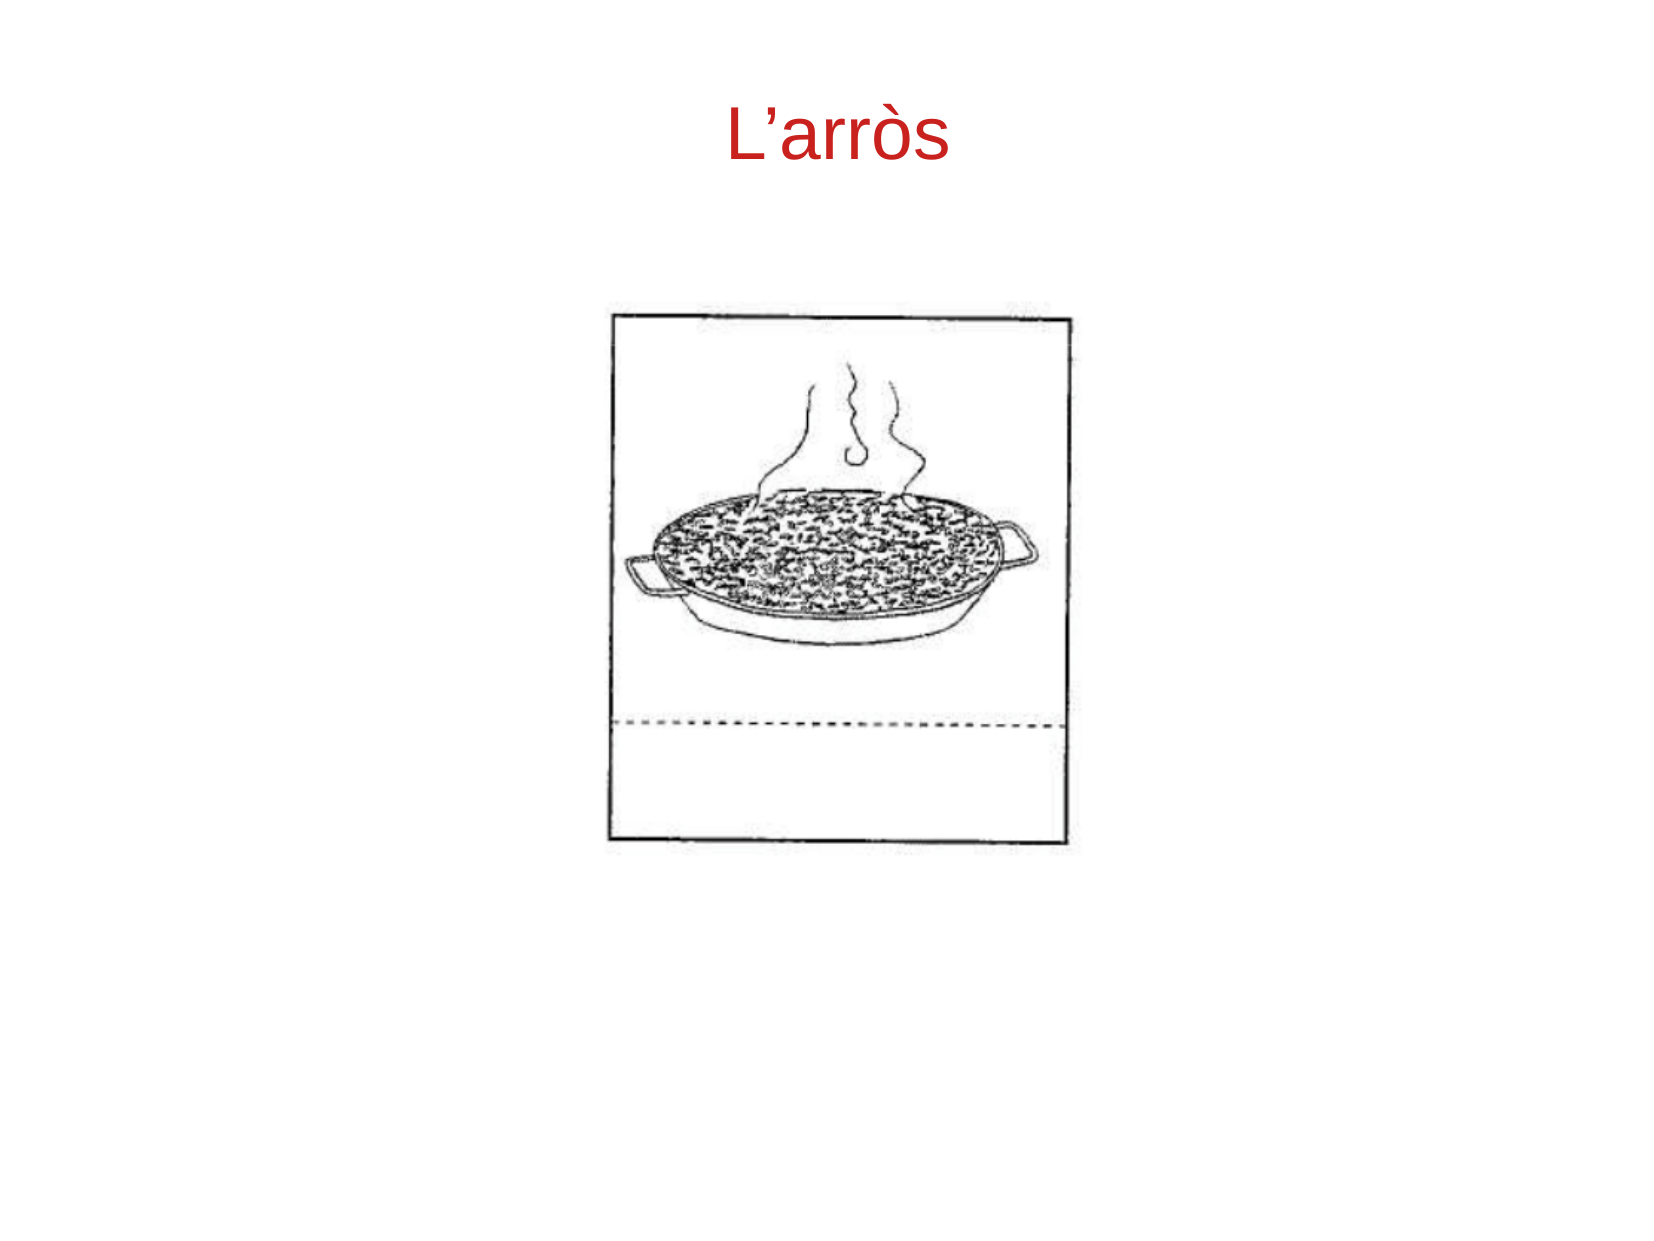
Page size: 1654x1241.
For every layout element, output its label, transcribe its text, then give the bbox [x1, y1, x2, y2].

text_box L’arròs [389, 58, 1288, 201]
picture [581, 291, 1094, 873]
